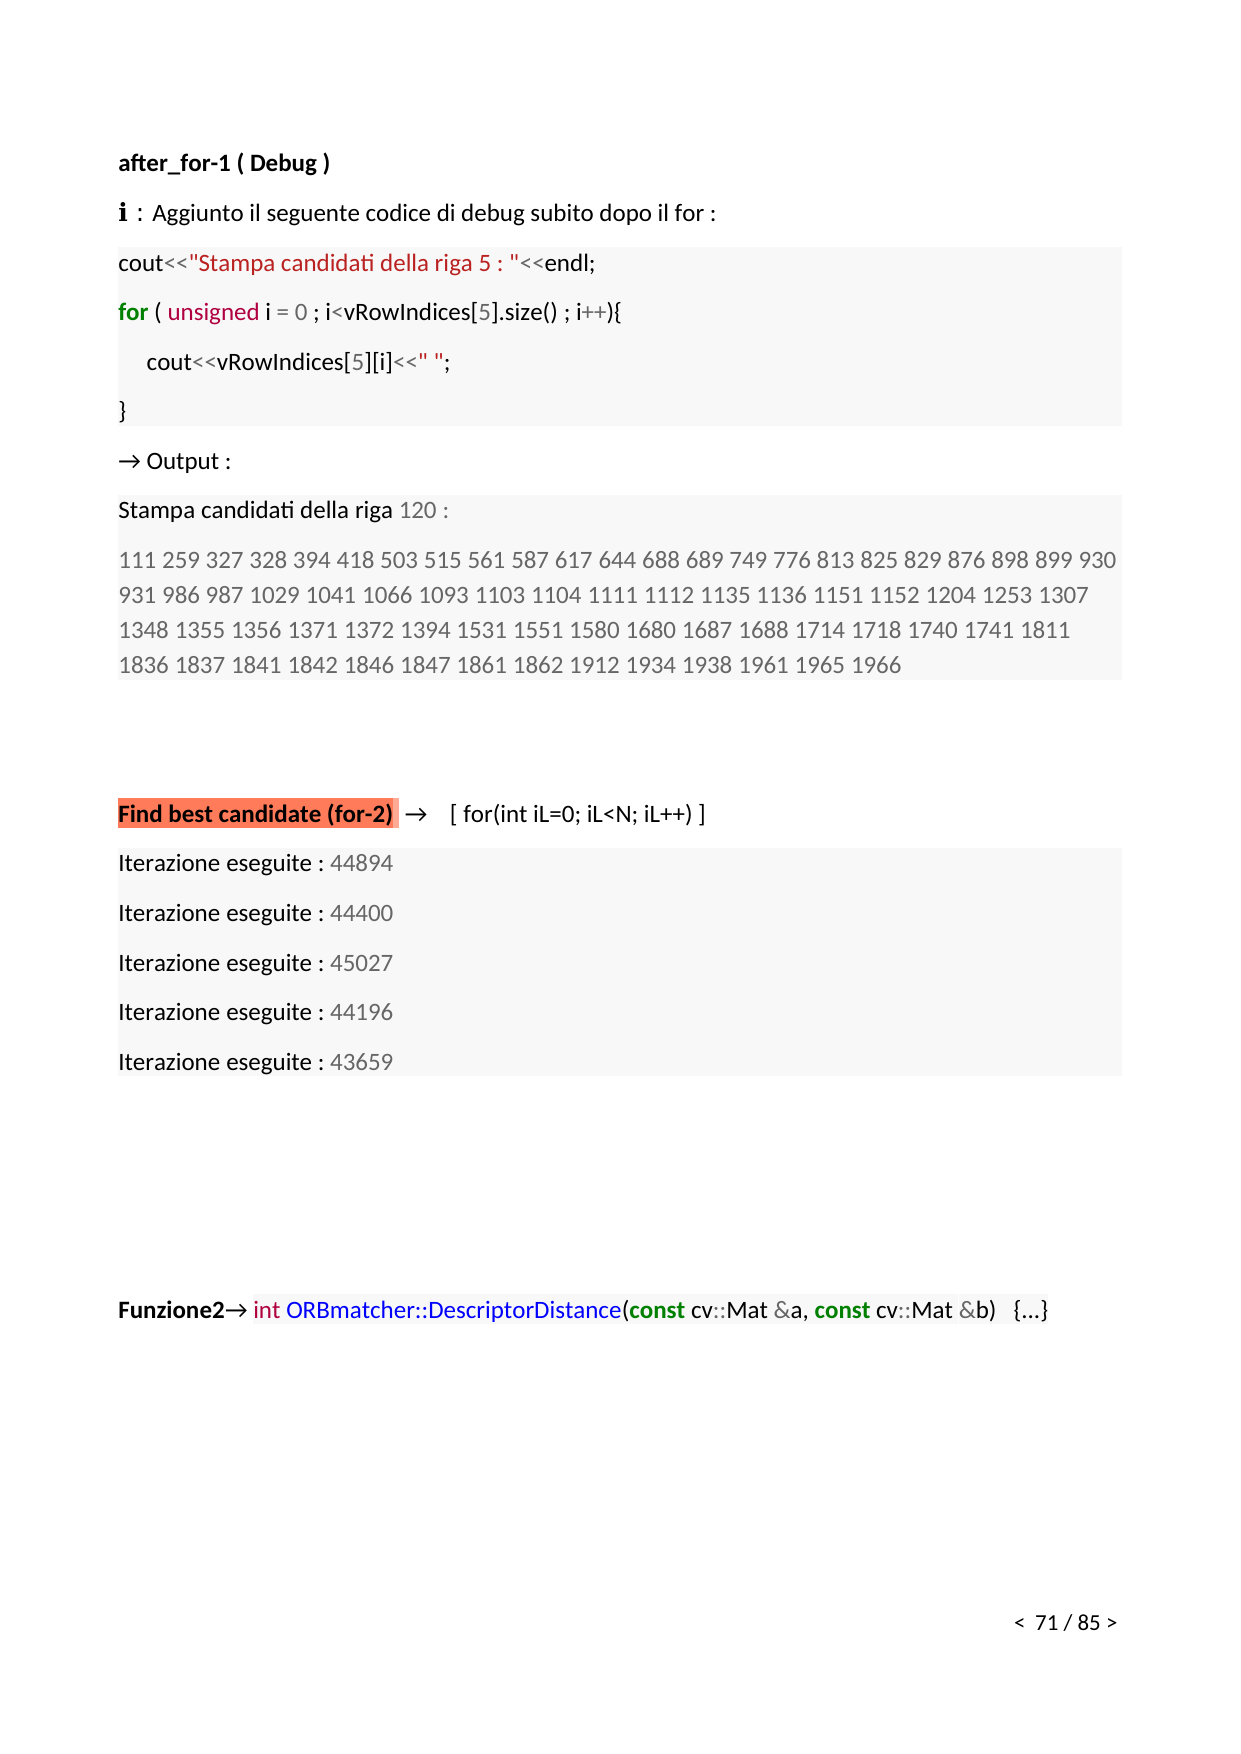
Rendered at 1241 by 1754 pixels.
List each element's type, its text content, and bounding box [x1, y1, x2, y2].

text Iterazione eseguite : 44196 [118, 996, 1122, 1027]
text Stampa candidati della riga 120 : [118, 495, 1122, 525]
text Iterazione eseguite : 44400 [118, 897, 1122, 928]
text Iterazione eseguite : 45027 [118, 947, 1122, 977]
text 111 259 327 328 394 418 503 515 561 587 617 644 688 689 749 776 813 825 829 876 898 899 930 931 986 987 1029 1041 1066 1093 1103 1104 1111 1112 1135 1136 1151 1152 1204 1253 1307 1348 1355 1356 1371 1372 1394 1531 1551 1580 1680 1687 1688 1714 1718 1740 1741 1811 1836 1837 1841 1842 1846 1847 1861 1862 1912 1934 1938 1961 1965 1966 [118, 544, 1122, 680]
text ℹ : Aggiunto il seguente codice di debug subito dopo il for : [118, 197, 1122, 228]
text Funzione2→ int ORBmatcher::DescriptorDistance(const cv::Mat &a, const cv::Mat &b) {...} [118, 1294, 1122, 1324]
text after_for-1 ( Debug ) [118, 148, 1122, 178]
text Iterazione eseguite : 43659 [118, 1046, 1122, 1076]
text cout<<"Stampa candidati della riga 5 : "<<endl; [118, 247, 1122, 277]
text for ( unsigned i = 0 ; i<vRowIndices[5].size() ; i++){ [118, 296, 1122, 327]
text Iterazione eseguite : 44894 [118, 848, 1122, 878]
text cout<<vRowIndices[5][i]<<" "; [118, 346, 1122, 376]
text Find best candidate (for-2) → [ for(int iL=0; iL<N; iL++) ] [118, 798, 1122, 828]
text } [118, 396, 1122, 426]
text → Output : [118, 445, 1122, 476]
